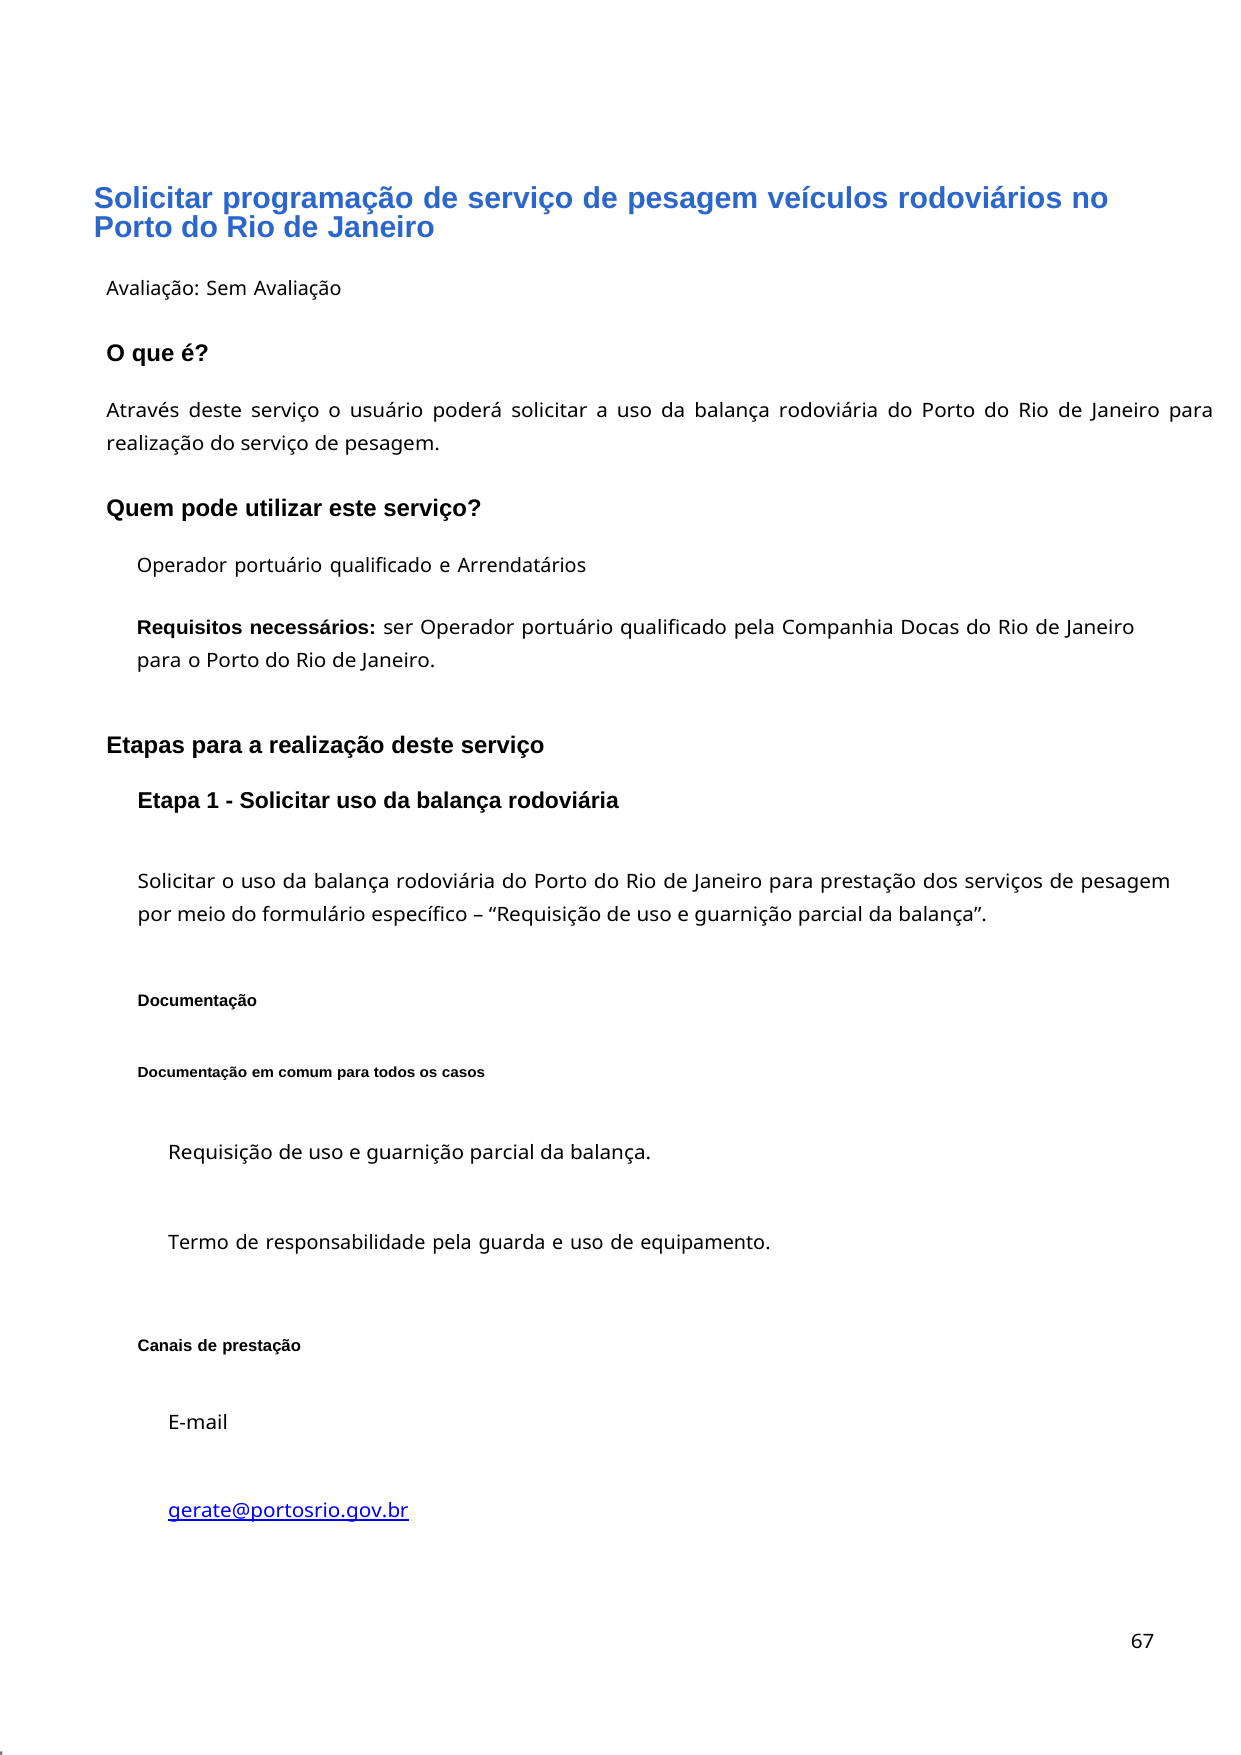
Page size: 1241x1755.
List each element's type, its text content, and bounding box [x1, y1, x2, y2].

text Documentação [137, 990, 1241, 1009]
subtitle Quem pode utilizar este serviço? [106, 494, 1241, 521]
text Através deste serviço o usuário poderá solicitar a uso da balança rodoviária do Porto do Rio de Janeiro para realização do serviço de pesagem. [106, 396, 1241, 456]
text Requisição de uso e guarnição parcial da balança. [168, 1138, 1241, 1166]
subtitle O que é? [106, 339, 1241, 366]
text Solicitar o uso da balança rodoviária do Porto do Rio de Janeiro para prestação dos serviços de pesagem por meio do formulário específico – “Requisição de uso e guarnição parcial da balança”. [137, 867, 1170, 927]
subtitle Etapas para a realização deste serviço [106, 731, 1241, 759]
text E-mail [168, 1408, 1241, 1435]
text Documentação em comum para todos os casos [137, 1064, 1241, 1081]
text Canais de prestação [137, 1336, 1241, 1355]
subtitle Etapa 1 - Solicitar uso da balança rodoviária [137, 787, 1241, 814]
text Avaliação: Sem Avaliação [106, 274, 1241, 301]
text Operador portuário qualificado e Arrendatários [137, 551, 1241, 578]
text Termo de responsabilidade pela guarda e uso de equipamento. [168, 1229, 1241, 1256]
text gerate@portosrio.gov.br [168, 1496, 1241, 1523]
text Requisitos necessários: ser Operador portuário qualificado pela Companhia Docas do Rio de Janeiro para o Porto do Rio de Janeiro. [137, 613, 1170, 673]
subtitle Solicitar programação de serviço de pesagem veículos rodoviários no Porto do Rio de Janeiro [94, 185, 1170, 244]
